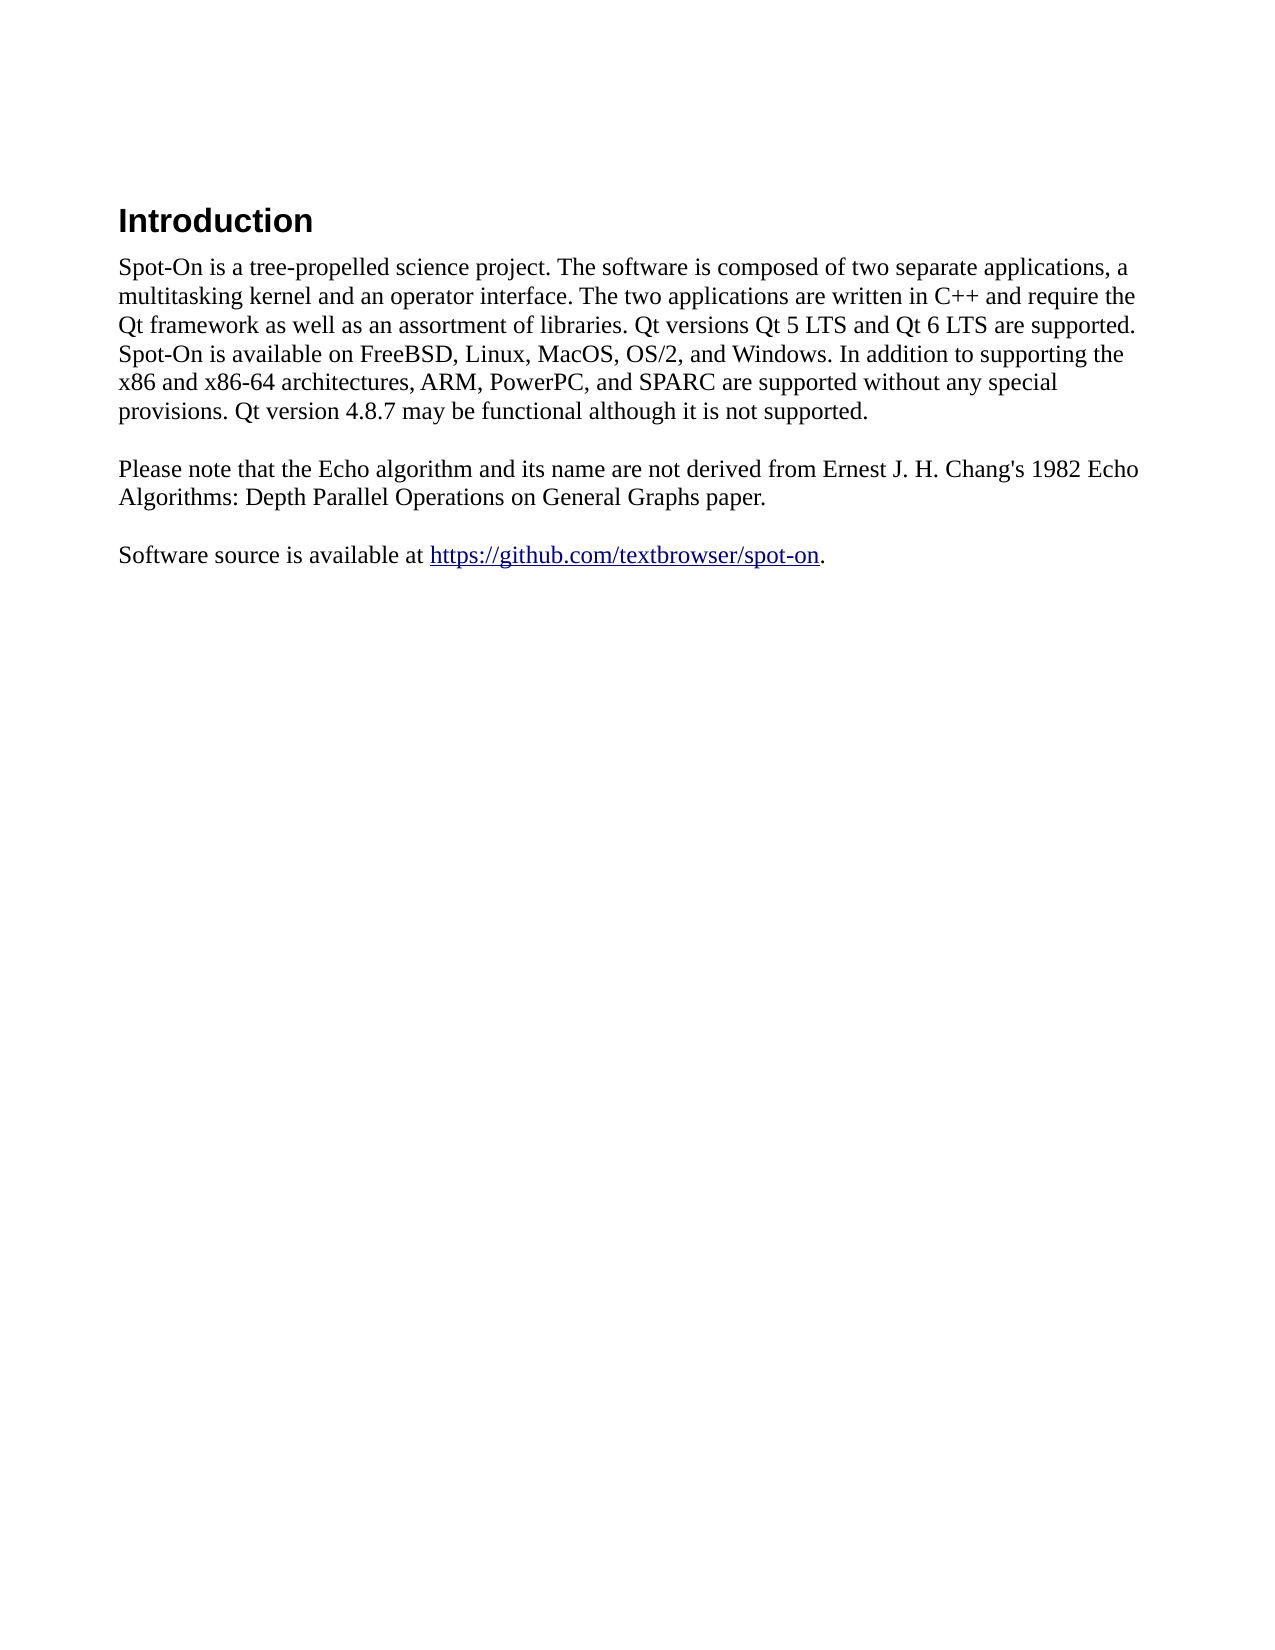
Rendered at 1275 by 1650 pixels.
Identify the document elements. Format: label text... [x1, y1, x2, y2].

subtitle Introduction [118, 201, 1157, 240]
text Software source is available at https://github.com/textbrowser/spot-on. [118, 540, 1157, 569]
text Spot-On is a tree-propelled science project. The software is composed of two separate applications, a multitasking kernel and an operator interface. The two applications are written in C++ and require the Qt framework as well as an assortment of libraries. Qt versions Qt 5 LTS and Qt 6 LTS are supported. Spot-On is available on FreeBSD, Linux, MacOS, OS/2, and Windows. In addition to supporting the x86 and x86-64 architectures, ARM, PowerPC, and SPARC are supported without any special provisions. Qt version 4.8.7 may be functional although it is not supported. [118, 252, 1157, 425]
text Please note that the Echo algorithm and its name are not derived from Ernest J. H. Chang's 1982 Echo Algorithms: Depth Parallel Operations on General Graphs paper. [118, 454, 1157, 511]
